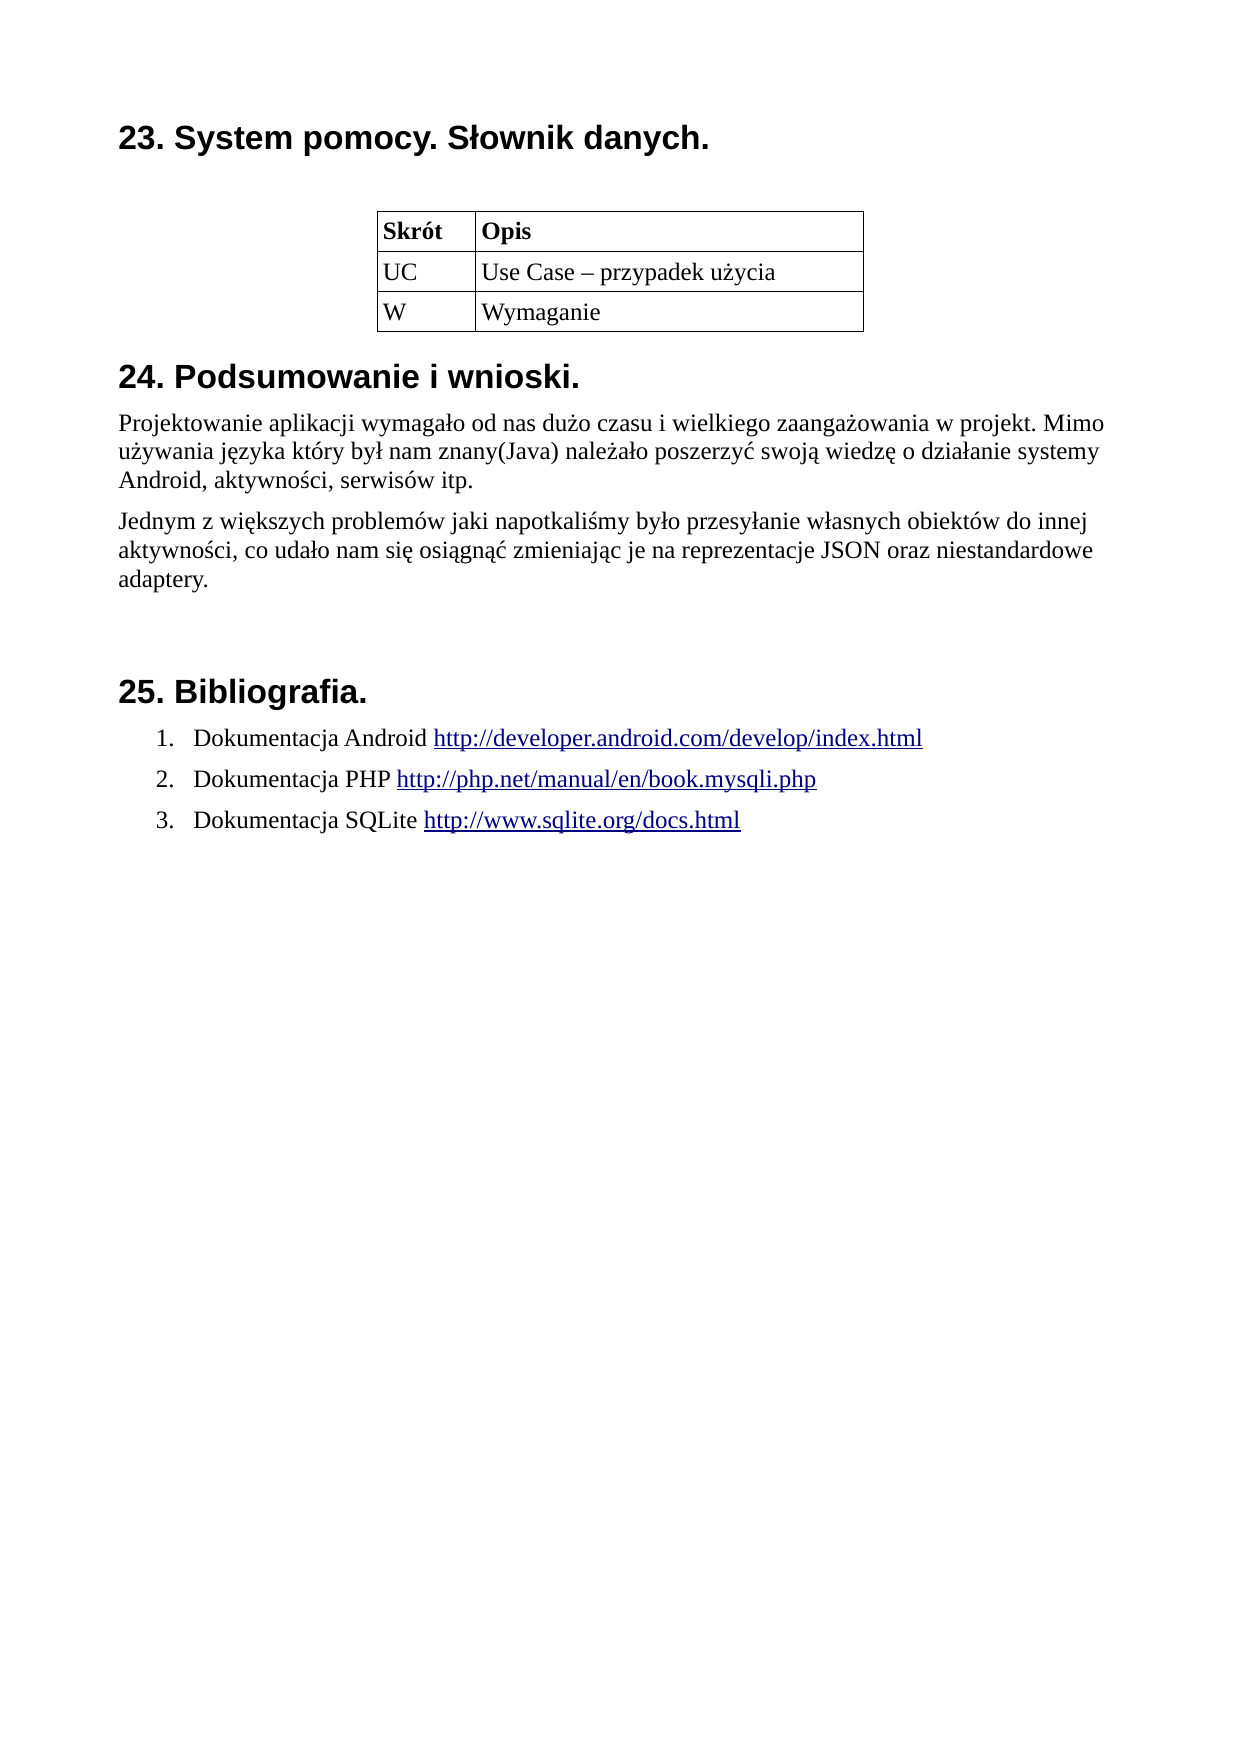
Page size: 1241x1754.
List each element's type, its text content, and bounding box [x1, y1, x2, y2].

table_cell Use Case – przypadek użycia [476, 252, 863, 291]
table_cell Wymaganie [476, 292, 863, 331]
table_cell W [378, 292, 475, 331]
table_cell UC [378, 252, 475, 291]
text Jednym z większych problemów jaki napotkaliśmy było przesyłanie własnych obiektów do innej aktywności, co udało nam się osiągnąć zmieniając je na reprezentacje JSON oraz niestandardowe adaptery. [118, 506, 1122, 593]
list Dokumentacja SQLite http://www.sqlite.org/docs.html [156, 805, 1122, 834]
subtitle 24. Podsumowanie i wnioski. [118, 357, 1122, 395]
subtitle 25. Bibliografia. [118, 671, 1122, 710]
subtitle 23. System pomocy. Słownik danych. [118, 118, 1122, 157]
list Dokumentacja Android http://developer.android.com/develop/index.html [156, 723, 1122, 751]
list Dokumentacja PHP http://php.net/manual/en/book.mysqli.php [156, 764, 1122, 793]
text Projektowanie aplikacji wymagało od nas dużo czasu i wielkiego zaangażowania w projekt. Mimo używania języka który był nam znany(Java) należało poszerzyć swoją wiedzę o działanie systemy Android, aktywności, serwisów itp. [118, 408, 1122, 494]
table_header Skrót [378, 212, 475, 251]
table_header Opis [476, 212, 863, 251]
